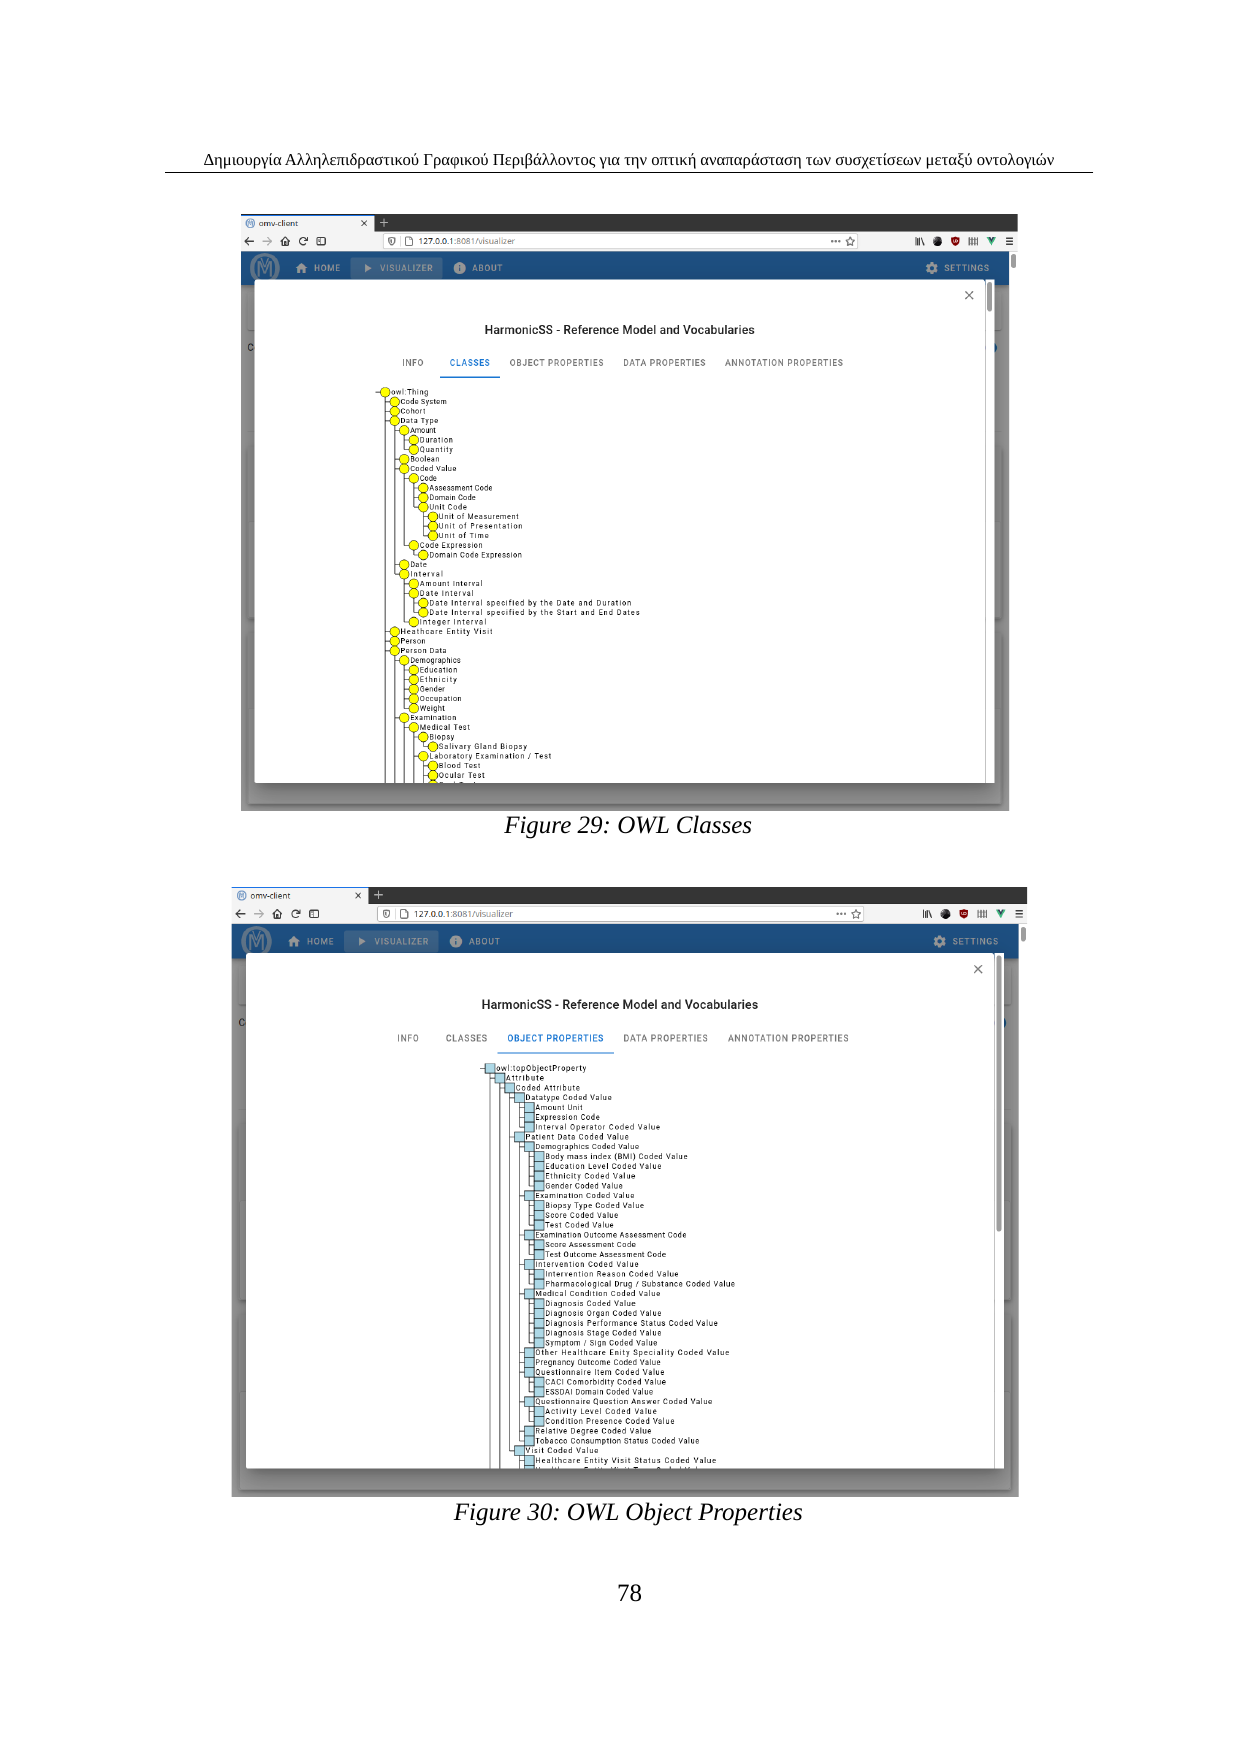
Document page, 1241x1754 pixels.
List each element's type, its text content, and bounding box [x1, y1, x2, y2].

text Figure 30: OWL Object Properties [308, 1497, 950, 1526]
picture [241, 214, 1018, 811]
picture [231, 887, 1028, 1497]
text Figure 29: OWL Classes [313, 811, 945, 839]
